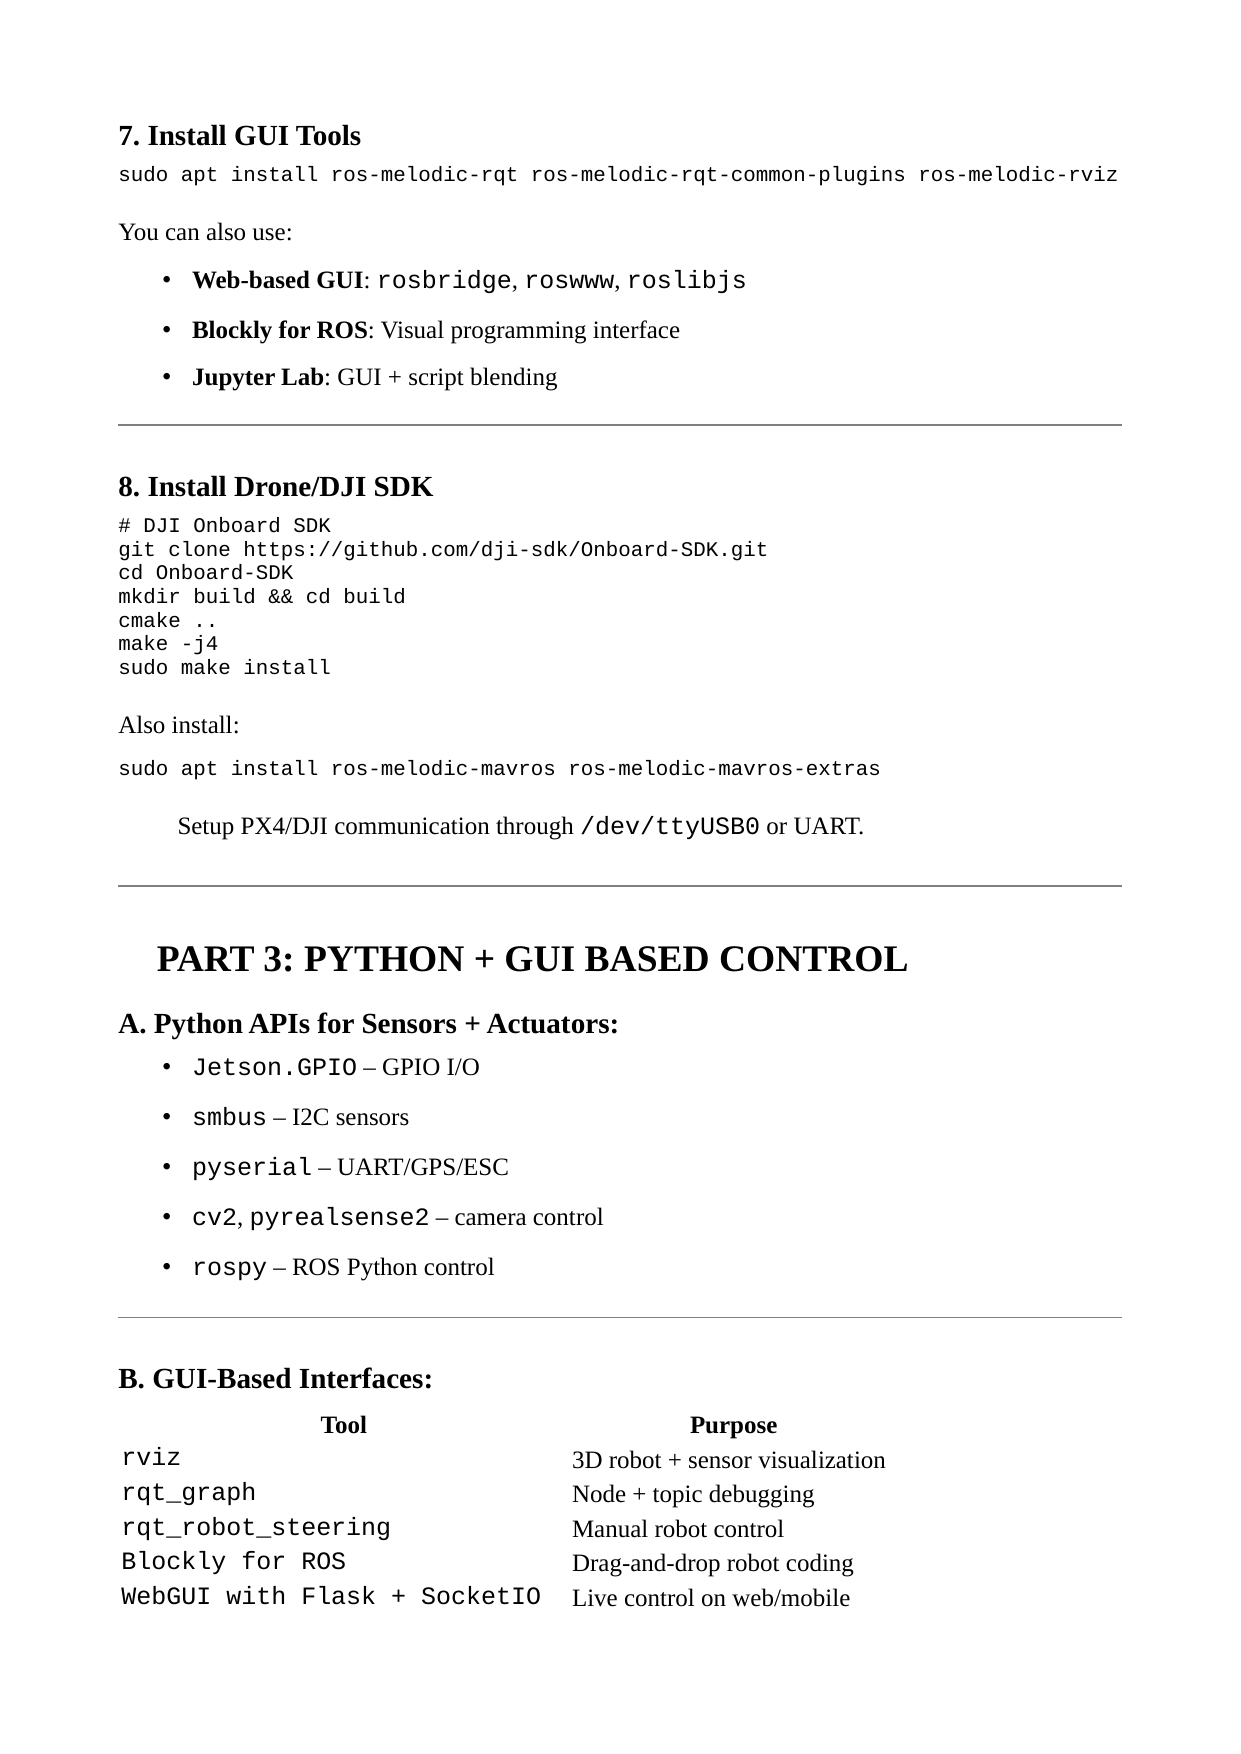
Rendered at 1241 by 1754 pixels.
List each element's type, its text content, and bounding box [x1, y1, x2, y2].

table_cell rqt_robot_steering [118, 1511, 569, 1546]
subtitle B. GUI-Based Interfaces: [118, 1361, 1122, 1395]
text You can also use: [118, 217, 1122, 246]
table_cell Blockly for ROS [118, 1546, 569, 1580]
table_cell rqt_graph [118, 1476, 569, 1511]
list Jetson.GPIO – GPIO I/O [162, 1052, 1122, 1083]
text sudo apt install ros-melodic-rqt ros-melodic-rqt-common-plugins ros-melodic-rviz [118, 164, 1122, 188]
text cmake .. [118, 609, 1122, 633]
subtitle 7. Install GUI Tools [118, 118, 1122, 152]
list cv2, pyrealsense2 – camera control [162, 1202, 1122, 1233]
table_cell rviz [118, 1442, 569, 1476]
table_cell 3D robot + sensor visualization [569, 1442, 898, 1476]
text Also install: [118, 710, 1122, 739]
table_cell WebGUI with Flask + SocketIO [118, 1580, 569, 1615]
table_cell Live control on web/mobile [569, 1580, 898, 1615]
list Blockly for ROS: Visual programming interface [162, 315, 1122, 344]
text make -j4 [118, 633, 1122, 657]
subtitle ✅ PART 3: PYTHON + GUI BASED CONTROL [118, 936, 1122, 979]
table_cell Manual robot control [569, 1511, 898, 1546]
list rospy – ROS Python control [162, 1252, 1122, 1283]
text cd Onboard-SDK [118, 562, 1122, 586]
table_cell Node + topic debugging [569, 1476, 898, 1511]
table_header Tool [118, 1407, 569, 1442]
table_cell Drag-and-drop robot coding [569, 1546, 898, 1580]
list smbus – I2C sensors [162, 1102, 1122, 1133]
table_header Purpose [569, 1407, 898, 1442]
subtitle 8. Install Drone/DJI SDK [118, 469, 1122, 502]
text # DJI Onboard SDK [118, 515, 1122, 539]
text sudo make install [118, 657, 1122, 681]
subtitle A. Python APIs for Sensors + Actuators: [118, 1006, 1122, 1040]
list Web-based GUI: rosbridge, roswww, roslibjs [162, 265, 1122, 296]
list pyserial – UART/GPS/ESC [162, 1152, 1122, 1183]
text git clone https://github.com/dji-sdk/Onboard-SDK.git [118, 539, 1122, 562]
list Jupyter Lab: GUI + script blending [162, 362, 1122, 391]
text sudo apt install ros-melodic-mavros ros-melodic-mavros-extras [118, 758, 1122, 781]
text Setup PX4/DJI communication through /dev/ttyUSB0 or UART. [177, 811, 1063, 842]
text mkdir build && cd build [118, 586, 1122, 609]
